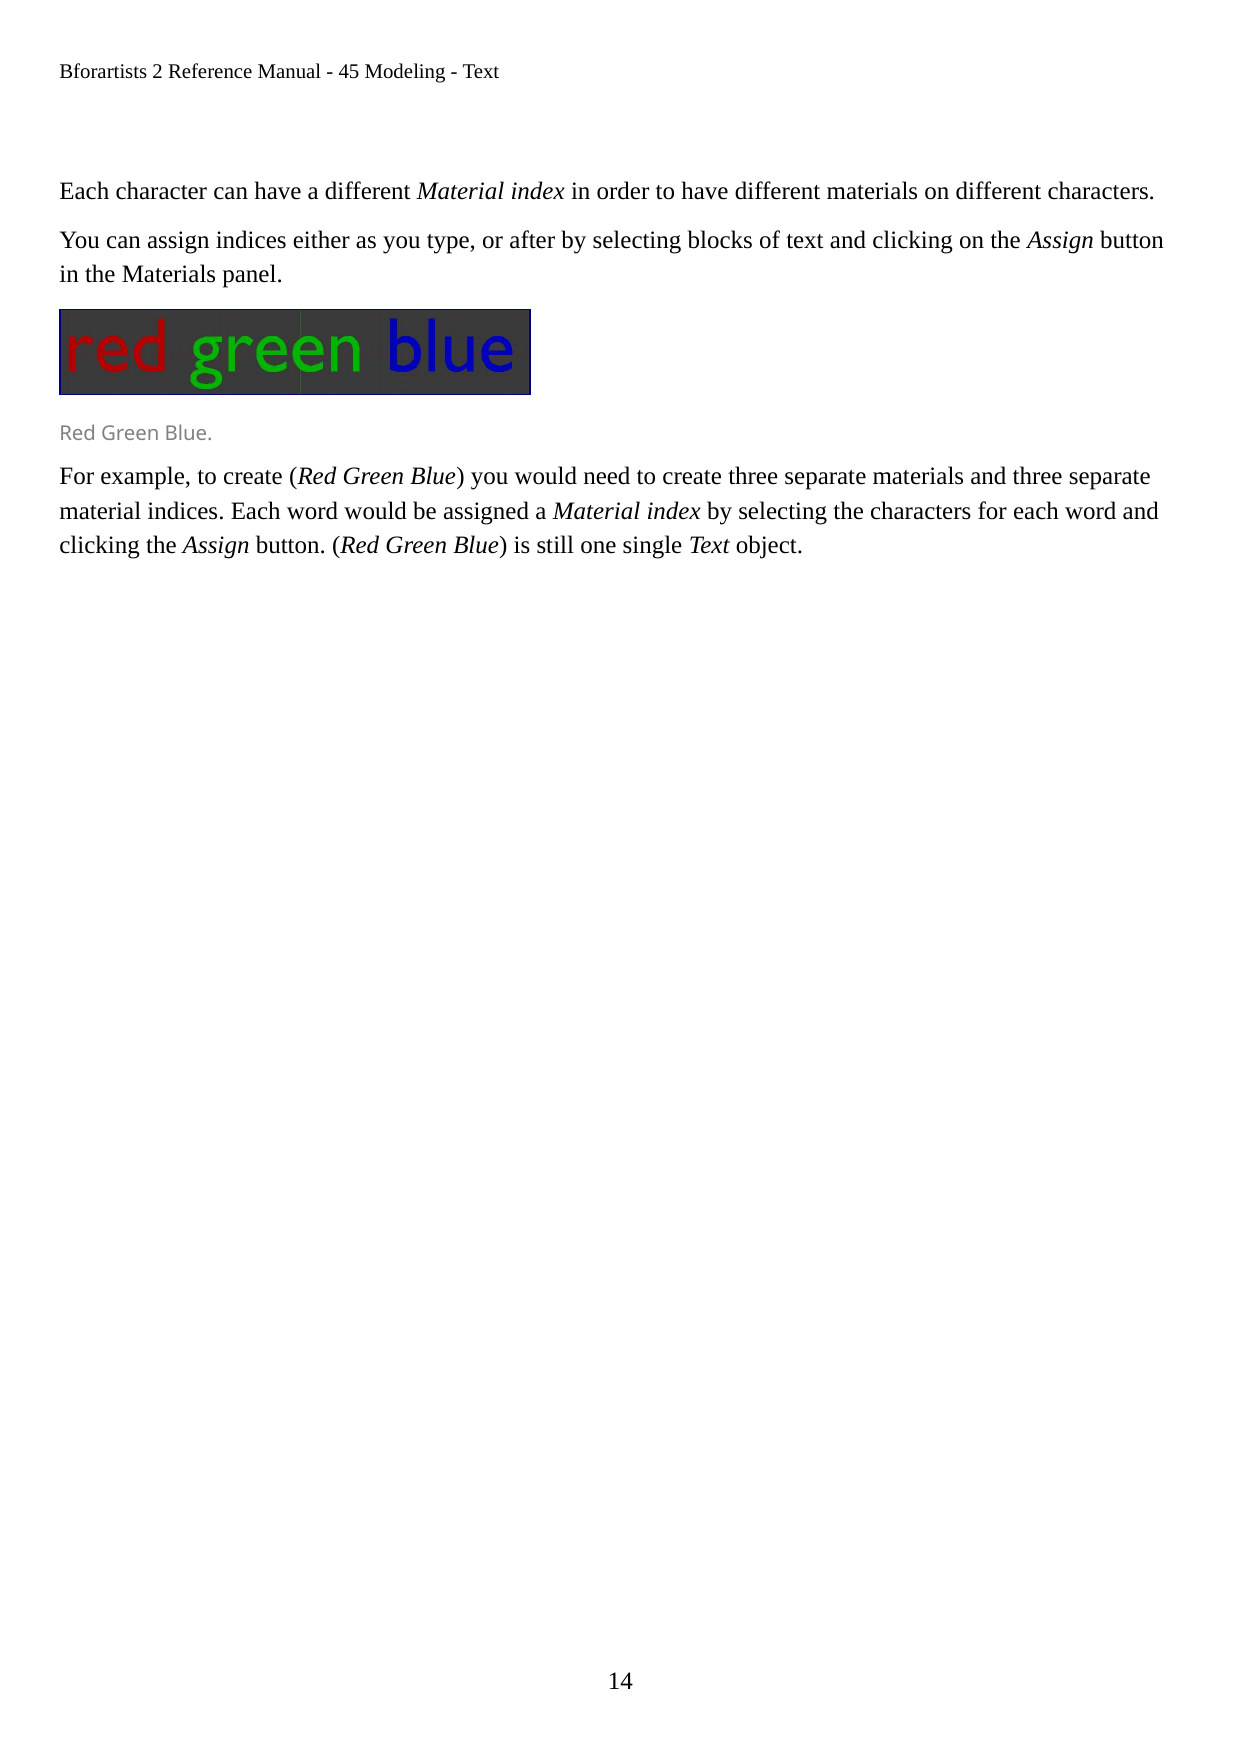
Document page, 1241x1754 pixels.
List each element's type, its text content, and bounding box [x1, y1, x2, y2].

text Red Green Blue. [59, 415, 1181, 447]
text For example, to create (Red Green Blue) you would need to create three separate materials and three separate material indices. Each word would be assigned a Material index by selecting the characters for each word and clicking the Assign button. (Red Green Blue) is still one single Text object. [59, 461, 1181, 559]
picture [61, 310, 529, 394]
text You can assign indices either as you type, or after by selecting blocks of text and clicking on the Assign button in the Materials panel. [59, 225, 1181, 288]
text Each character can have a different Material index in order to have different materials on different characters. [59, 176, 1181, 204]
